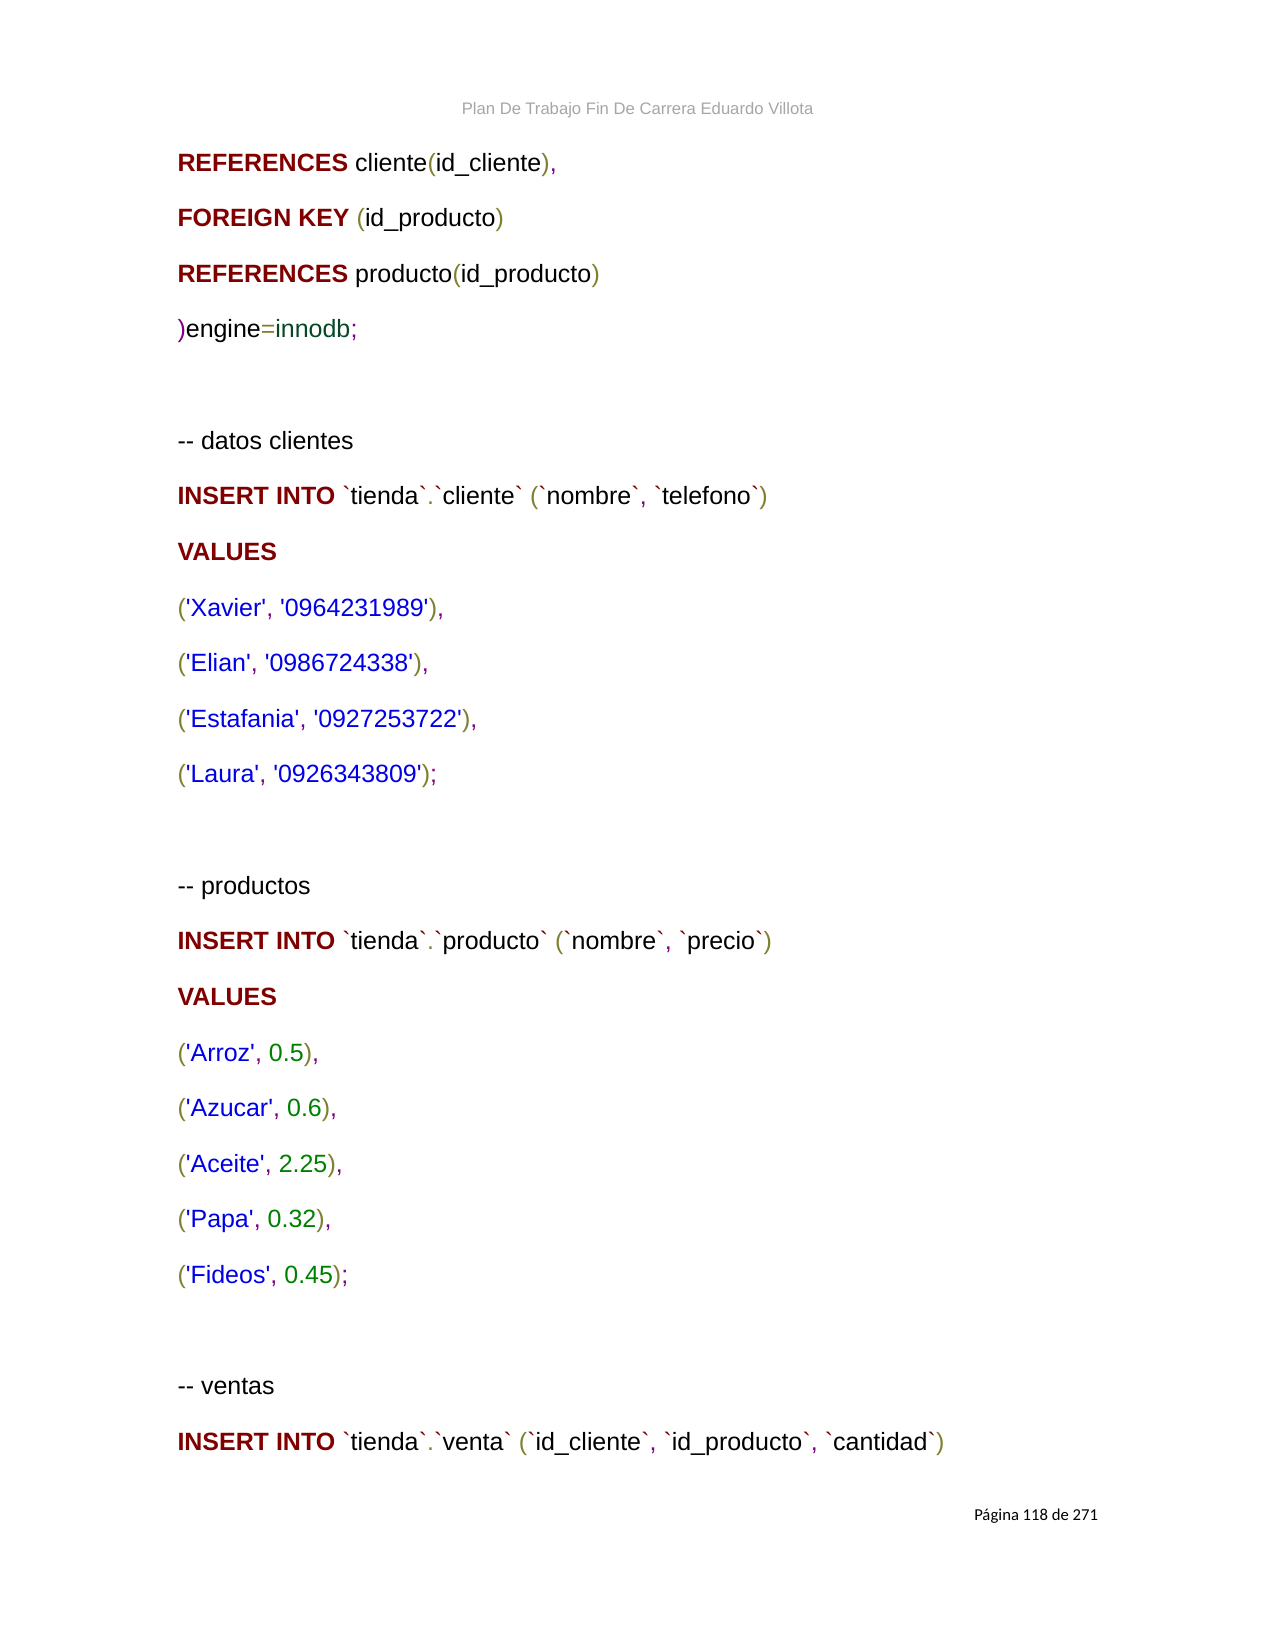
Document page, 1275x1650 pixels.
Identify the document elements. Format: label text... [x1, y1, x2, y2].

text ('Papa', 0.32), [177, 1204, 1098, 1233]
text ('Azucar', 0.6), [177, 1093, 1098, 1122]
text ('Arroz', 0.5), [177, 1038, 1098, 1066]
text REFERENCES cliente(id_cliente), [177, 148, 1098, 176]
text ('Laura', '0926343809'); [177, 759, 1098, 788]
text INSERT INTO `tienda`.`cliente` (`nombre`, `telefono`) [177, 481, 1098, 510]
text -- productos [177, 871, 1098, 899]
text ('Aceite', 2.25), [177, 1149, 1098, 1178]
text ('Elian', '0986724338'), [177, 648, 1098, 677]
text REFERENCES producto(id_producto) [177, 259, 1098, 288]
text VALUES [177, 537, 1098, 566]
text -- ventas [177, 1371, 1098, 1400]
text VALUES [177, 982, 1098, 1011]
text ('Estafania', '0927253722'), [177, 704, 1098, 733]
text INSERT INTO `tienda`.`venta` (`id_cliente`, `id_producto`, `cantidad`) [177, 1427, 1098, 1456]
text ('Fideos', 0.45); [177, 1260, 1098, 1289]
text )engine=innodb; [177, 314, 1098, 343]
text INSERT INTO `tienda`.`producto` (`nombre`, `precio`) [177, 926, 1098, 955]
text FOREIGN KEY (id_producto) [177, 203, 1098, 232]
text -- datos clientes [177, 426, 1098, 454]
text ('Xavier', '0964231989'), [177, 593, 1098, 621]
